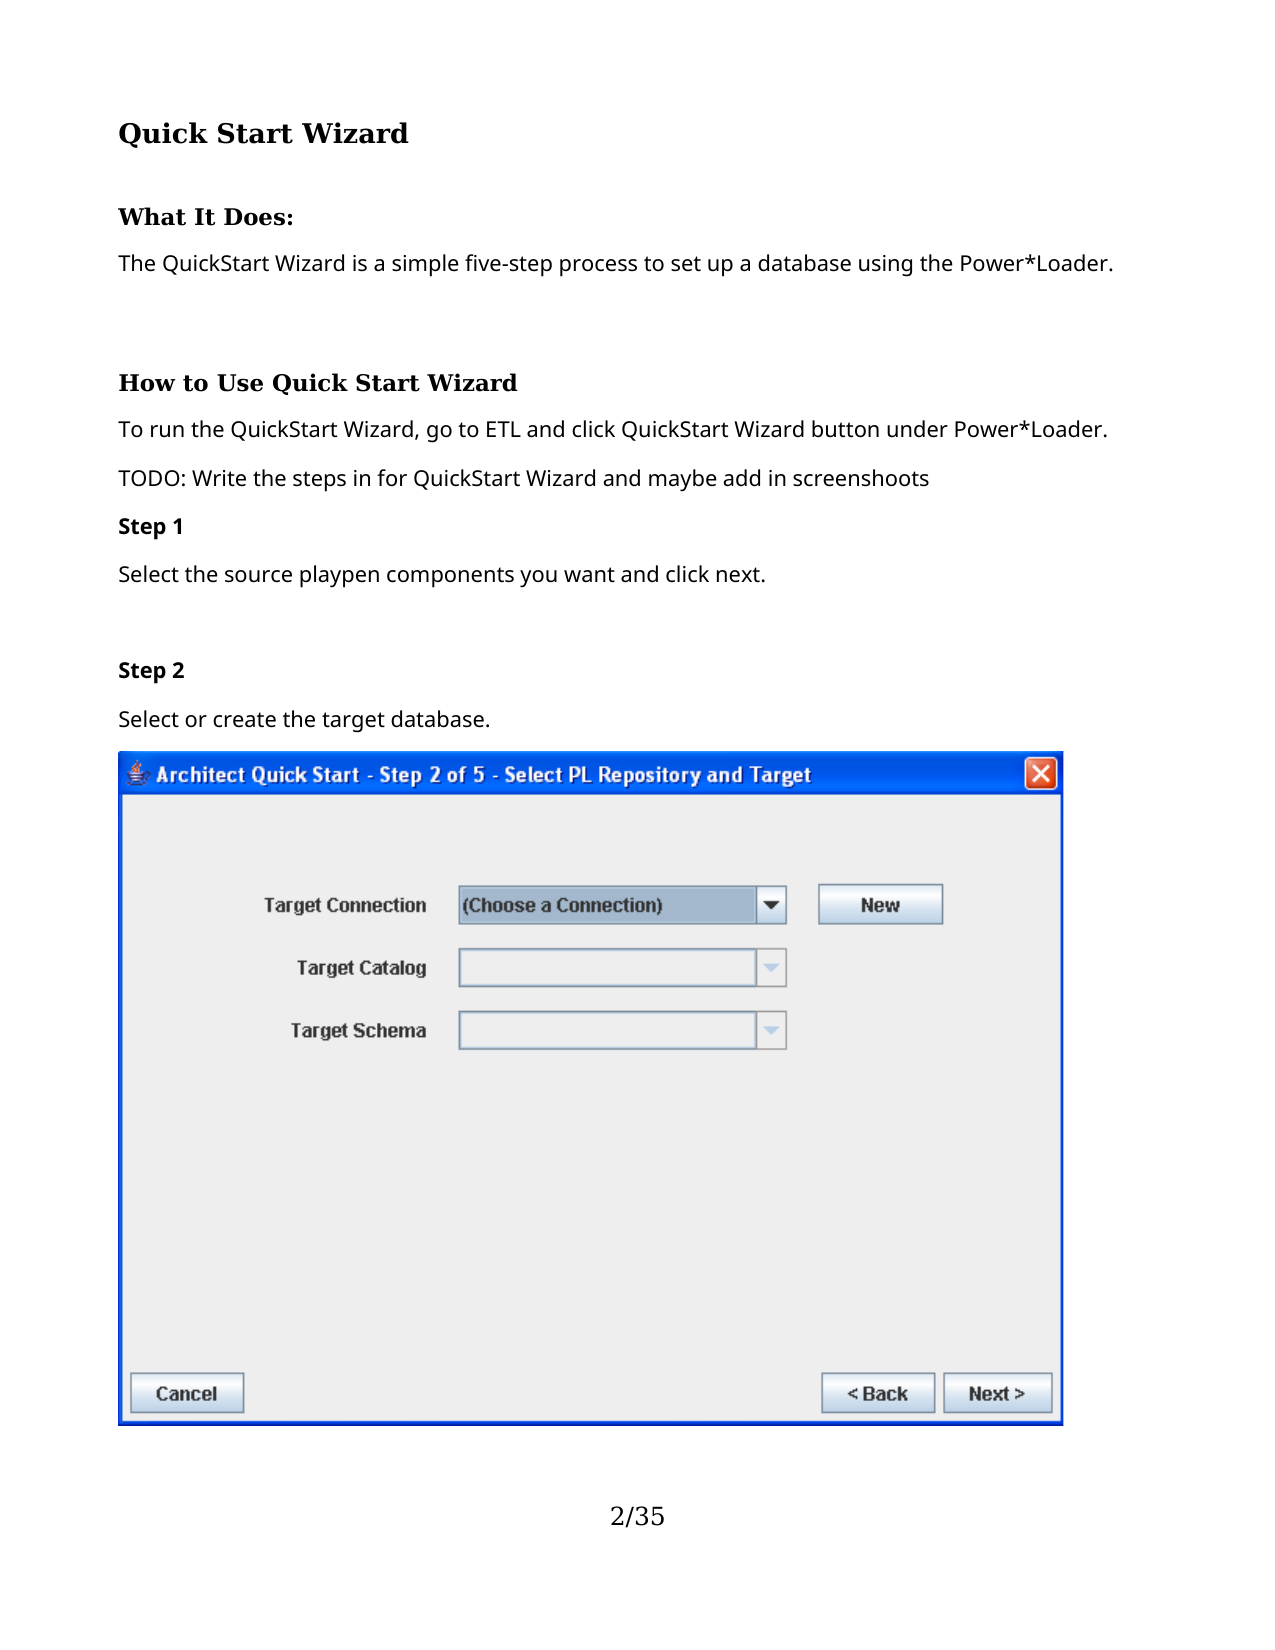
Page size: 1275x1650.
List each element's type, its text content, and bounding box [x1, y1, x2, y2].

subtitle Quick Start Wizard [118, 118, 1157, 150]
text Select or create the target database. [118, 704, 1157, 733]
text Select the source playpen components you want and click next. [118, 559, 1157, 589]
text Step 1 [118, 511, 1157, 541]
text Step 2 [118, 655, 1157, 685]
picture [118, 751, 1064, 1426]
text To run the QuickStart Wizard, go to ETL and click QuickStart Wizard button under Power*Loader. [118, 414, 1157, 444]
text TODO: Write the steps in for QuickStart Wizard and maybe add in screenshoots [118, 462, 1157, 492]
subtitle How to Use Quick Start Wizard [118, 369, 1157, 396]
subtitle What It Does: [118, 203, 1157, 230]
text The QuickStart Wizard is a simple five-step process to set up a database using the Power*Loader. [118, 248, 1157, 278]
